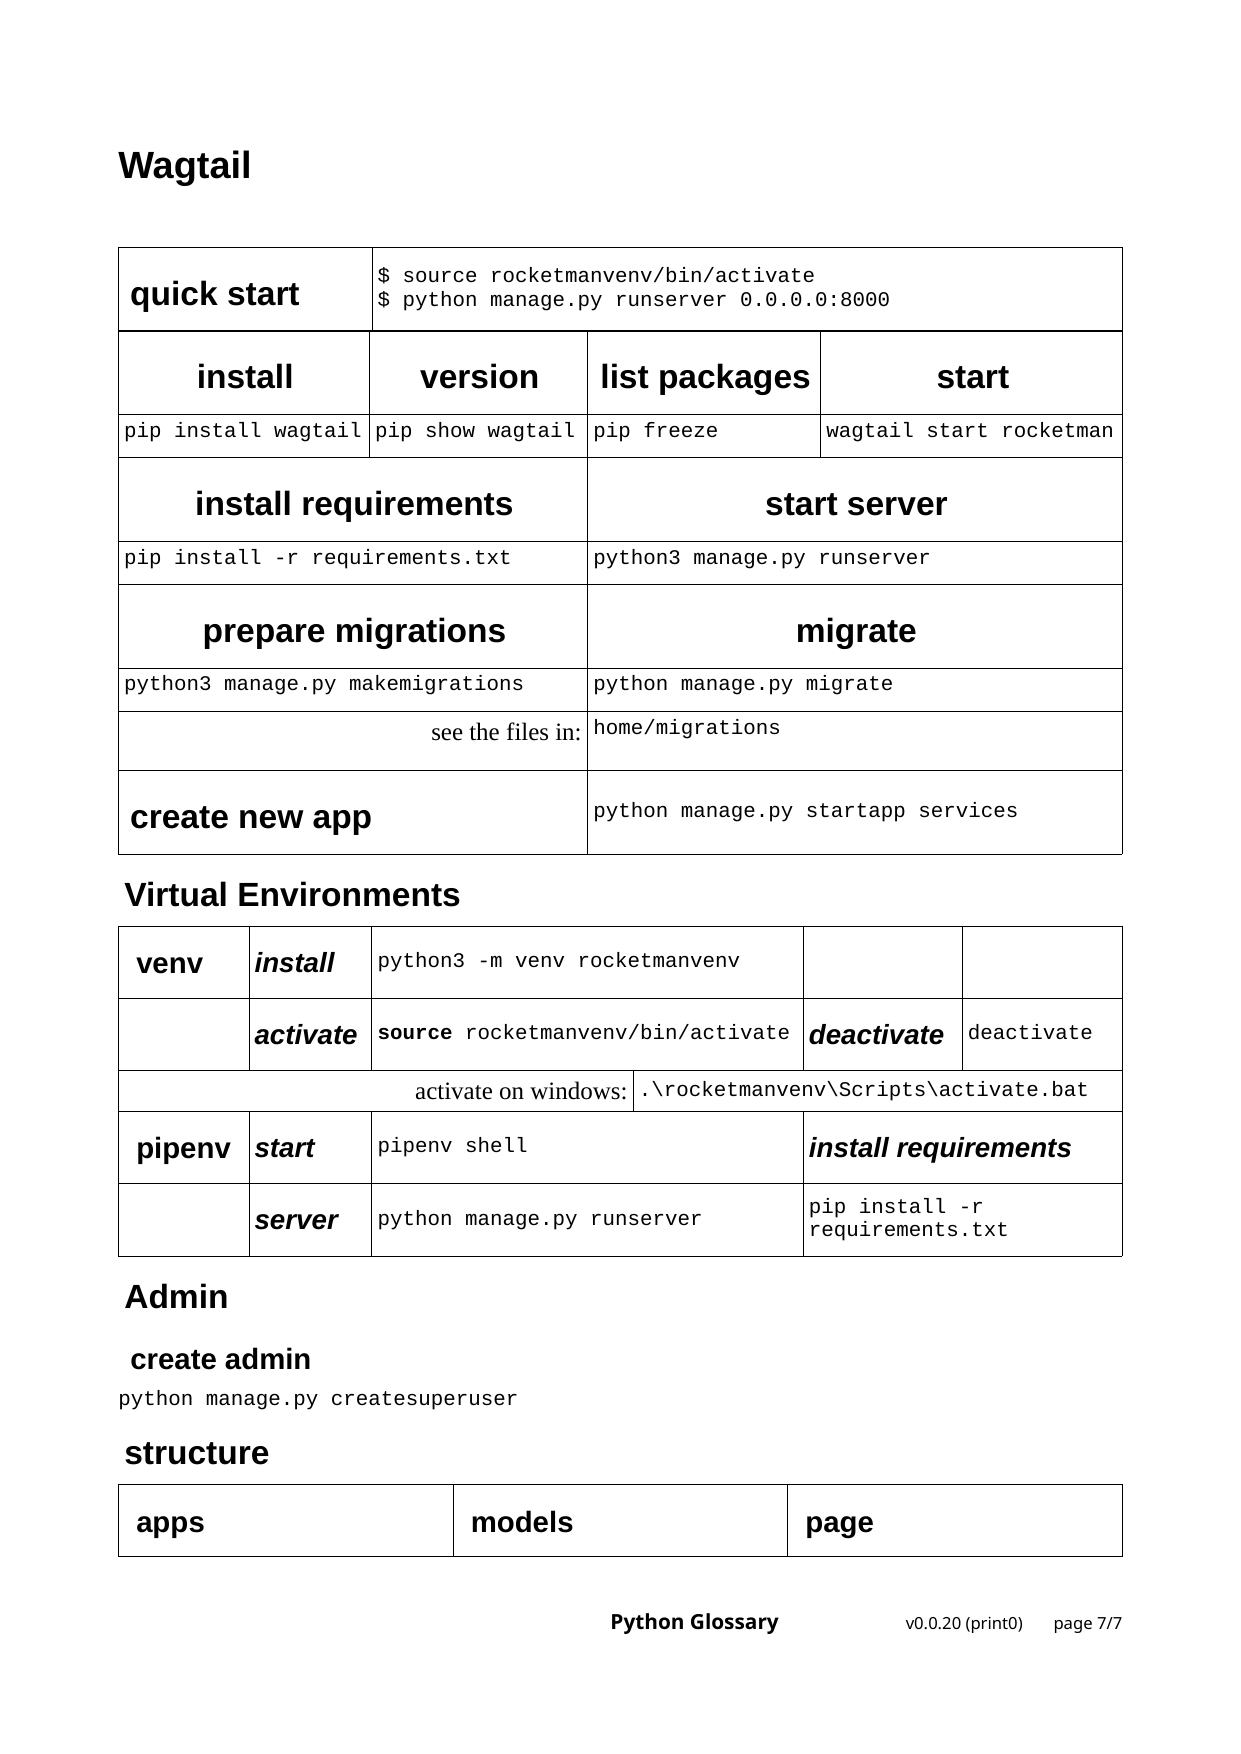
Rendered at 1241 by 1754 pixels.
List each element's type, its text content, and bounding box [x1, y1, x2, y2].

table_header models [454, 1485, 787, 1556]
table_cell pip install -r requirements.txt [804, 1184, 1122, 1256]
table_cell pipenv shell [372, 1112, 803, 1183]
table_cell pip freeze [588, 415, 820, 457]
table_header install [250, 927, 371, 998]
table_cell home/migrations [588, 712, 1122, 770]
table_cell pip install -r requirements.txt [119, 542, 587, 584]
table_cell deactivate [804, 999, 962, 1070]
table_cell create new app [119, 771, 587, 853]
subtitle Admin [121, 1276, 1119, 1315]
table_cell [119, 1184, 249, 1256]
table_header page [788, 1485, 1122, 1556]
table_cell migrate [588, 585, 1122, 668]
table_header list packages [588, 332, 820, 414]
table_cell pip install wagtail [119, 415, 369, 457]
subtitle structure [121, 1433, 1119, 1472]
table_cell python manage.py startapp services [588, 771, 1122, 853]
table_header [963, 927, 1122, 998]
table_header $ source rocketmanvenv/bin/activate $ python manage.py runserver 0.0.0.0:8000 [373, 248, 1122, 330]
table_cell install requirements [119, 458, 587, 541]
table_cell python manage.py runserver [372, 1184, 803, 1256]
text python manage.py createsuperuser [118, 1388, 1122, 1412]
table_cell python3 manage.py runserver [588, 542, 1122, 584]
table_cell python3 manage.py makemigrations [119, 669, 587, 711]
table_cell pipenv [119, 1112, 249, 1183]
table_header venv [119, 927, 249, 998]
table_cell [119, 999, 249, 1070]
table_cell source rocketmanvenv/bin/activate [372, 999, 803, 1070]
table_cell activate on windows: [119, 1071, 633, 1111]
table_cell .\rocketmanvenv\Scripts\activate.bat [634, 1071, 1122, 1111]
subtitle create admin [124, 1342, 1116, 1376]
table_header version [370, 332, 587, 414]
table_cell pip show wagtail [370, 415, 587, 457]
table_cell see the files in: [119, 712, 587, 770]
table_cell prepare migrations [119, 585, 587, 668]
table_cell install requirements [804, 1112, 1122, 1183]
table_header install [119, 332, 369, 414]
table_header start [821, 332, 1122, 414]
table_cell deactivate [963, 999, 1122, 1070]
table_cell start server [588, 458, 1122, 541]
table_cell start [250, 1112, 371, 1183]
table_header apps [119, 1485, 453, 1556]
table_header python3 -m venv rocketmanvenv [372, 927, 803, 998]
table_cell server [250, 1184, 371, 1256]
subtitle Virtual Environments [121, 874, 1119, 913]
table_cell activate [250, 999, 371, 1070]
table_cell python manage.py migrate [588, 669, 1122, 711]
table_header [804, 927, 962, 998]
table_cell wagtail start rocketman [821, 415, 1122, 457]
subtitle Wagtail [118, 143, 1122, 187]
table_header quick start [119, 248, 372, 330]
